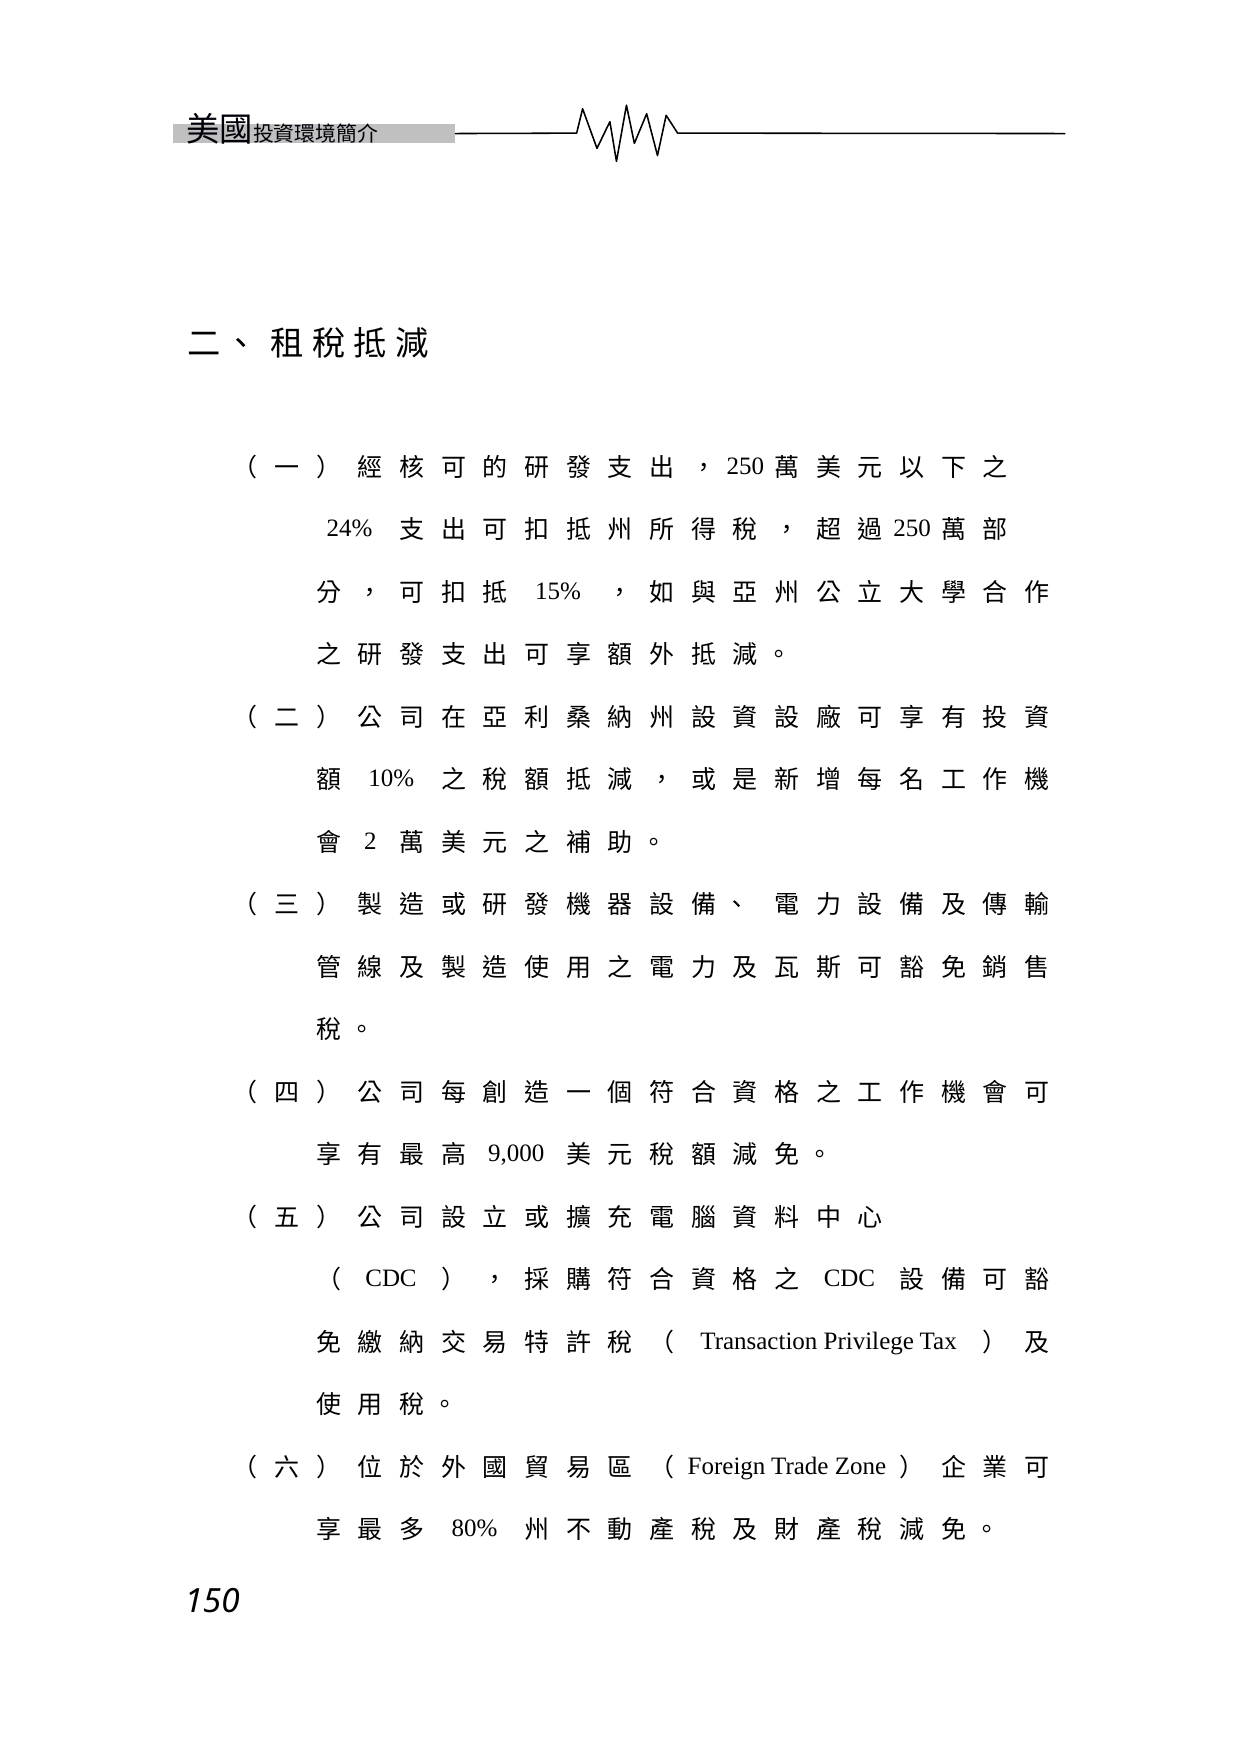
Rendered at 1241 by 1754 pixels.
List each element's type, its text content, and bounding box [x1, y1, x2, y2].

text （三）製造或研發機器設備、電力設備及傳輸管線及製造使用之電力及瓦斯可豁免銷售稅。 [207, 861, 1058, 1049]
text （五）公司設立或擴充電腦資料中心（CDC），採購符合資格之CDC設備可豁免繳納交易特許稅（Transaction Privilege Tax）及使用稅。 [207, 1174, 1058, 1424]
text （二）公司在亞利桑納州設資設廠可享有投資額10%之稅額抵減，或是新增每名工作機會2萬美元之補助。 [207, 674, 1058, 861]
text 二、租稅抵減 [183, 299, 1058, 361]
text （六）位於外國貿易區（Foreign Trade Zone）企業可享最多80%州不動產稅及財產稅減免。 [207, 1424, 1058, 1549]
text （四）公司每創造一個符合資格之工作機會可享有最高9,000美元稅額減免。 [207, 1049, 1058, 1174]
text （一）經核可的研發支出，250萬美元以下之24%支出可扣抵州所得稅，超過250萬部分，可扣抵15%，如與亞州公立大學合作之研發支出可享額外抵減。 [207, 424, 1058, 674]
